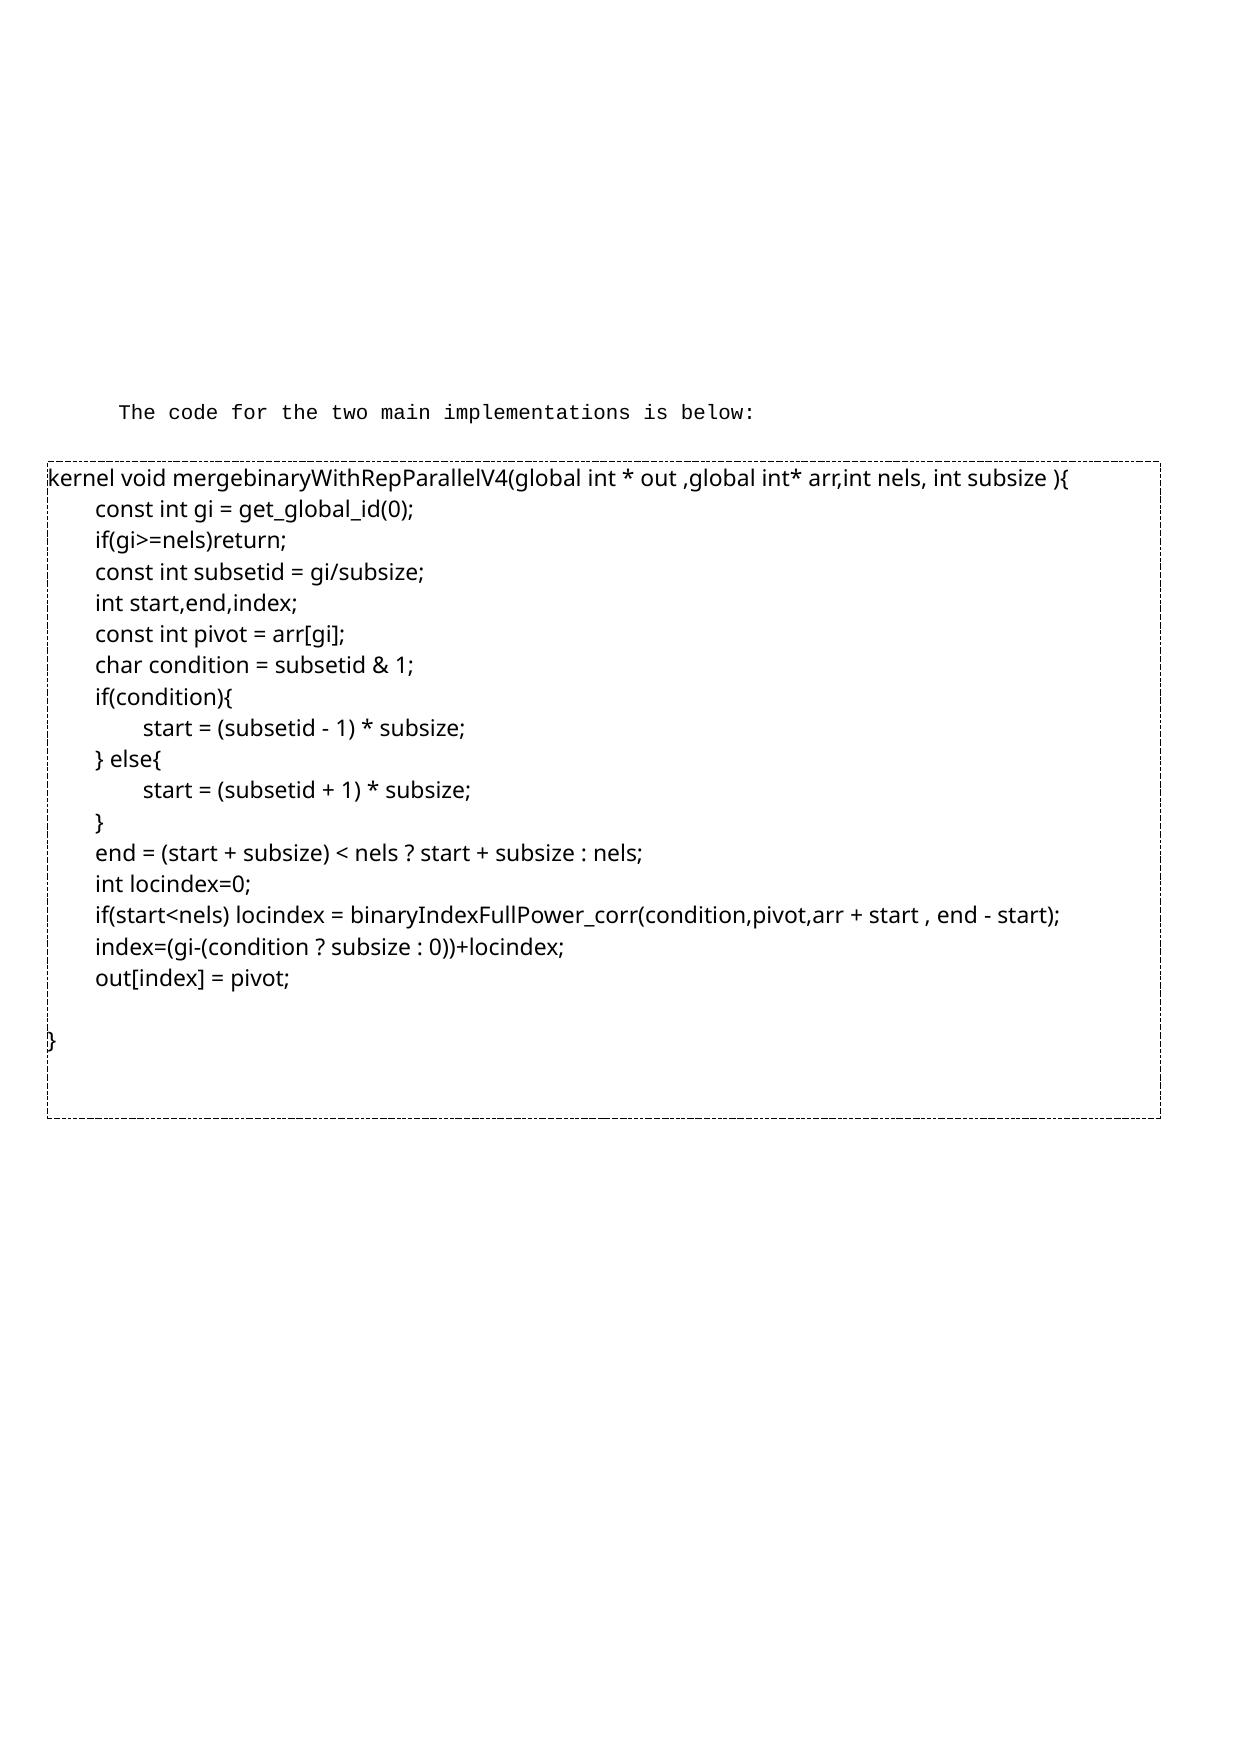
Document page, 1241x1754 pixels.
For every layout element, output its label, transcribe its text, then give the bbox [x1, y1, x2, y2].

text The code for the two main implementations is below: [118, 402, 1122, 426]
